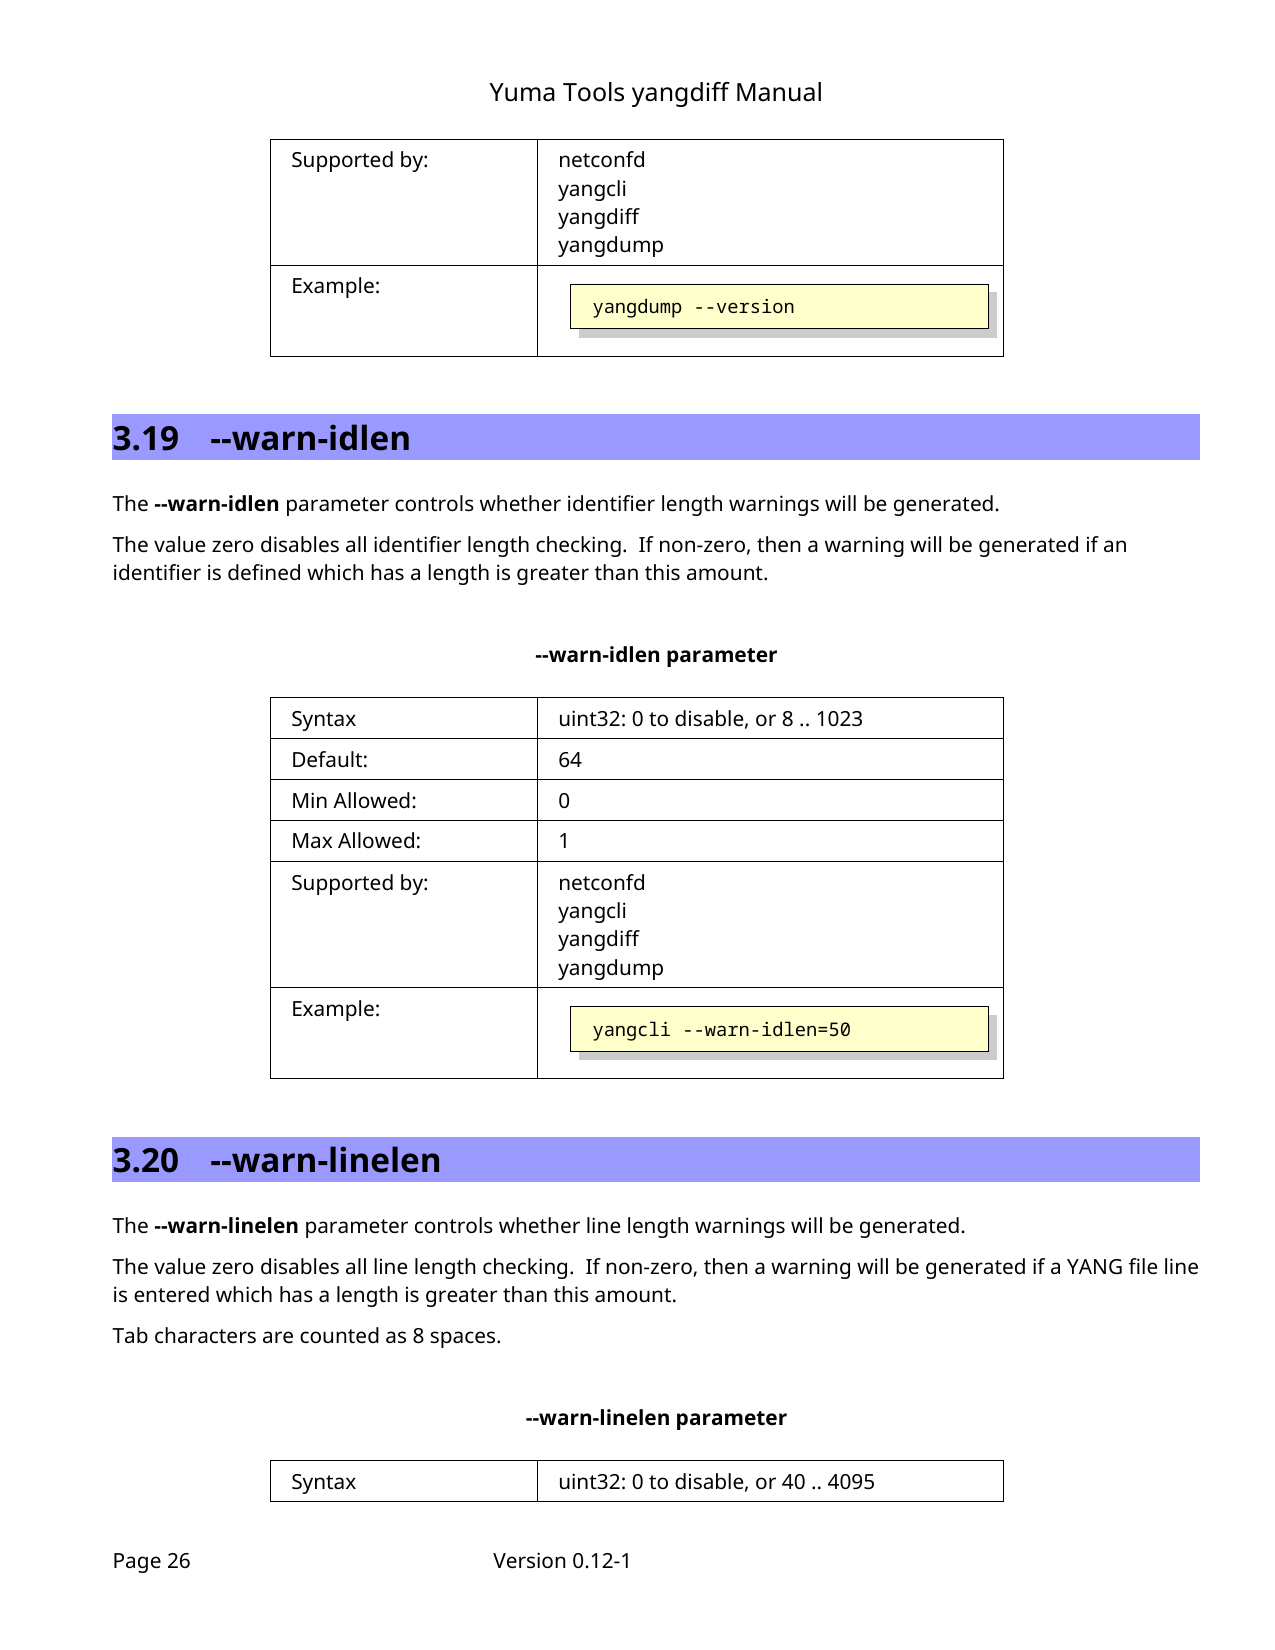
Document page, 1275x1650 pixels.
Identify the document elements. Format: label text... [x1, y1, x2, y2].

subtitle --warn-idlen [112, 414, 1200, 460]
subtitle --warn-linelen parameter [127, 1403, 1185, 1432]
subtitle --warn-linelen [112, 1137, 1200, 1182]
table_cell netconfd yangcli yangdiff yangdump [538, 140, 1003, 265]
table_header uint32: 0 to disable, or 8 .. 1023 [538, 698, 1003, 738]
table_cell Min Allowed: [271, 780, 537, 820]
table_cell Supported by: [271, 862, 537, 987]
text The value zero disables all identifier length checking. If non-zero, then a warning will be generated if an identifier is defined which has a length is greater than this amount. [112, 530, 1200, 587]
text Tab characters are counted as 8 spaces. [112, 1322, 1200, 1350]
table_cell yangcli --warn-idlen=50 [538, 988, 1003, 1078]
table_header Syntax [271, 698, 537, 738]
table_header Syntax [271, 1461, 537, 1501]
text The --warn-linelen parameter controls whether line length warnings will be generated. [112, 1211, 1200, 1240]
text The --warn-idlen parameter controls whether identifier length warnings will be generated. [112, 489, 1200, 517]
table_cell Example: [271, 988, 537, 1078]
table_cell 1 [538, 821, 1003, 861]
table_cell yangdump --version [538, 266, 1003, 356]
table_cell netconfd yangcli yangdiff yangdump [538, 862, 1003, 987]
table_cell Example: [271, 266, 537, 356]
table_cell 0 [538, 780, 1003, 820]
table_cell 64 [538, 739, 1003, 779]
text The value zero disables all line length checking. If non-zero, then a warning will be generated if a YANG file line is entered which has a length is greater than this amount. [112, 1252, 1200, 1309]
table_header uint32: 0 to disable, or 40 .. 4095 [538, 1461, 1003, 1501]
table_cell Supported by: [271, 140, 537, 265]
table_cell Default: [271, 739, 537, 779]
table_cell Max Allowed: [271, 821, 537, 861]
subtitle --warn-idlen parameter [127, 640, 1185, 669]
